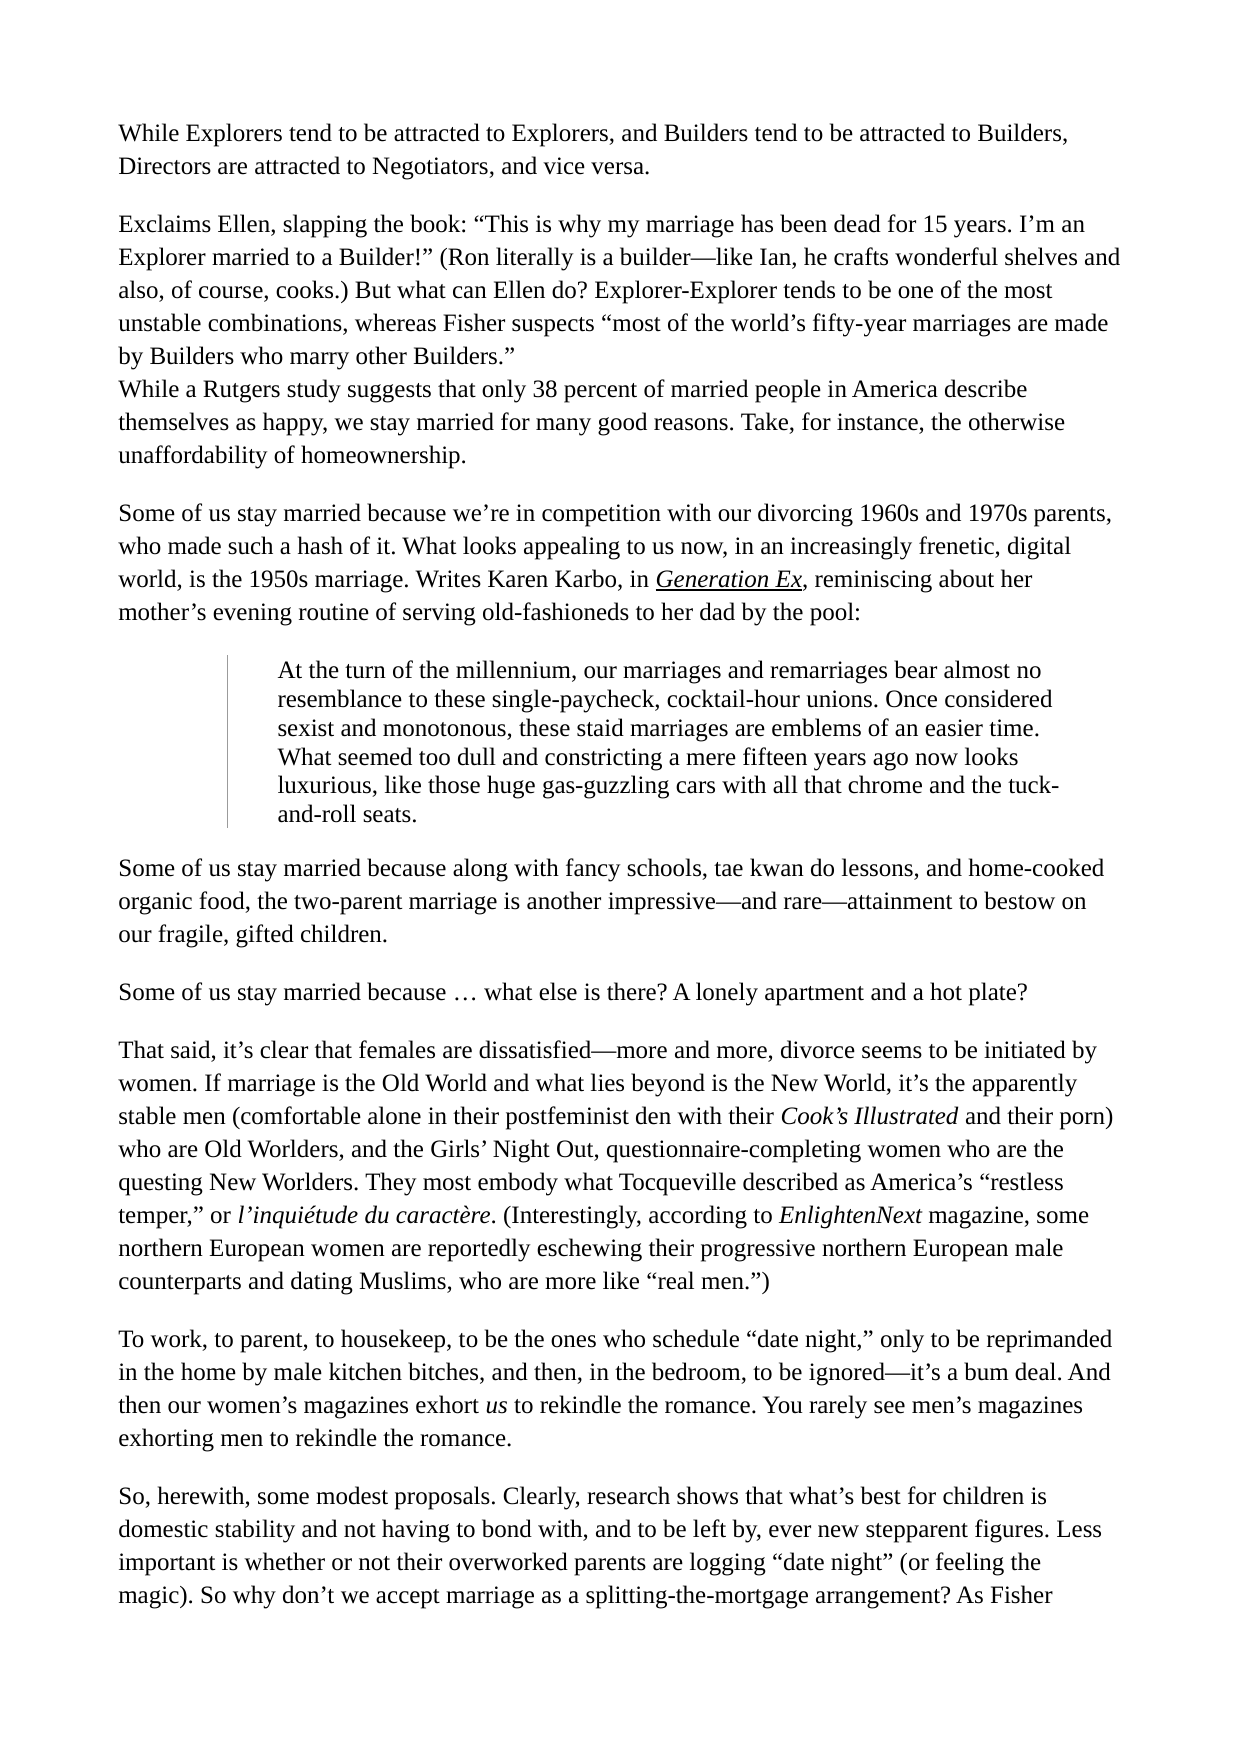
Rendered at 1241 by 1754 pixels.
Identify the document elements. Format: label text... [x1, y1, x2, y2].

text Some of us stay married because along with fancy schools, tae kwan do lessons, and home-cooked organic food, the two-parent marriage is another impressive—and rare—attainment to bestow on our fragile, gifted children. [118, 853, 1122, 948]
text While a Rutgers study suggests that only 38 percent of married people in America describe themselves as happy, we stay married for many good reasons. Take, for instance, the otherwise unaffordability of homeownership. [118, 374, 1122, 469]
text At the turn of the millennium, our marriages and remarriages bear almost no resemblance to these single-paycheck, cocktail-hour unions. Once considered sexist and monotonous, these staid marriages are emblems of an easier time. What seemed too dull and constricting a mere fifteen years ago now looks luxurious, like those huge gas-guzzling cars with all that chrome and the tuck-and-roll seats. [228, 655, 1063, 828]
text To work, to parent, to housekeep, to be the ones who schedule “date night,” only to be reprimanded in the home by male kitchen bitches, and then, in the bedroom, to be ignored—it’s a bum deal. And then our women’s magazines exhort us to rekindle the romance. You rarely see men’s magazines exhorting men to rekindle the romance. [118, 1324, 1122, 1452]
text So, herewith, some modest proposals. Clearly, research shows that what’s best for children is domestic stability and not having to bond with, and to be left by, ever new stepparent figures. Less important is whether or not their overworked parents are logging “date night” (or feeling the magic). So why don’t we accept marriage as a splitting-the-mortgage arrangement? As Fisher [118, 1481, 1122, 1609]
text Some of us stay married because … what else is there? A lonely apartment and a hot plate? [118, 977, 1122, 1006]
text While Explorers tend to be attracted to Explorers, and Builders tend to be attracted to Builders, Directors are attracted to Negotiators, and vice versa. [118, 118, 1122, 180]
text Some of us stay married because we’re in competition with our divorcing 1960s and 1970s parents, who made such a hash of it. What looks appealing to us now, in an increasingly frenetic, digital world, is the 1950s marriage. Writes Karen Karbo, in Generation Ex, reminiscing about her mother’s evening routine of serving old-fashioneds to her dad by the pool: [118, 498, 1122, 626]
text Exclaims Ellen, slapping the book: “This is why my marriage has been dead for 15 years. I’m an Explorer married to a Builder!” (Ron literally is a builder—like Ian, he crafts wonderful shelves and also, of course, cooks.) But what can Ellen do? Explorer-Explorer tends to be one of the most unstable combinations, whereas Fisher suspects “most of the world’s fifty-year marriages are made by Builders who marry other Builders.” [118, 209, 1122, 370]
text That said, it’s clear that females are dissatisfied—more and more, divorce seems to be initiated by women. If marriage is the Old World and what lies beyond is the New World, it’s the apparently stable men (comfortable alone in their postfeminist den with their Cook’s Illustrated and their porn) who are Old Worlders, and the Girls’ Night Out, questionnaire-completing women who are the questing New Worlders. They most embody what Tocqueville described as America’s “restless temper,” or l’inquiétude du caractère. (Interestingly, according to EnlightenNext magazine, some northern European women are reportedly eschewing their progressive northern European male counterparts and dating Muslims, who are more like “real men.”) [118, 1035, 1122, 1295]
